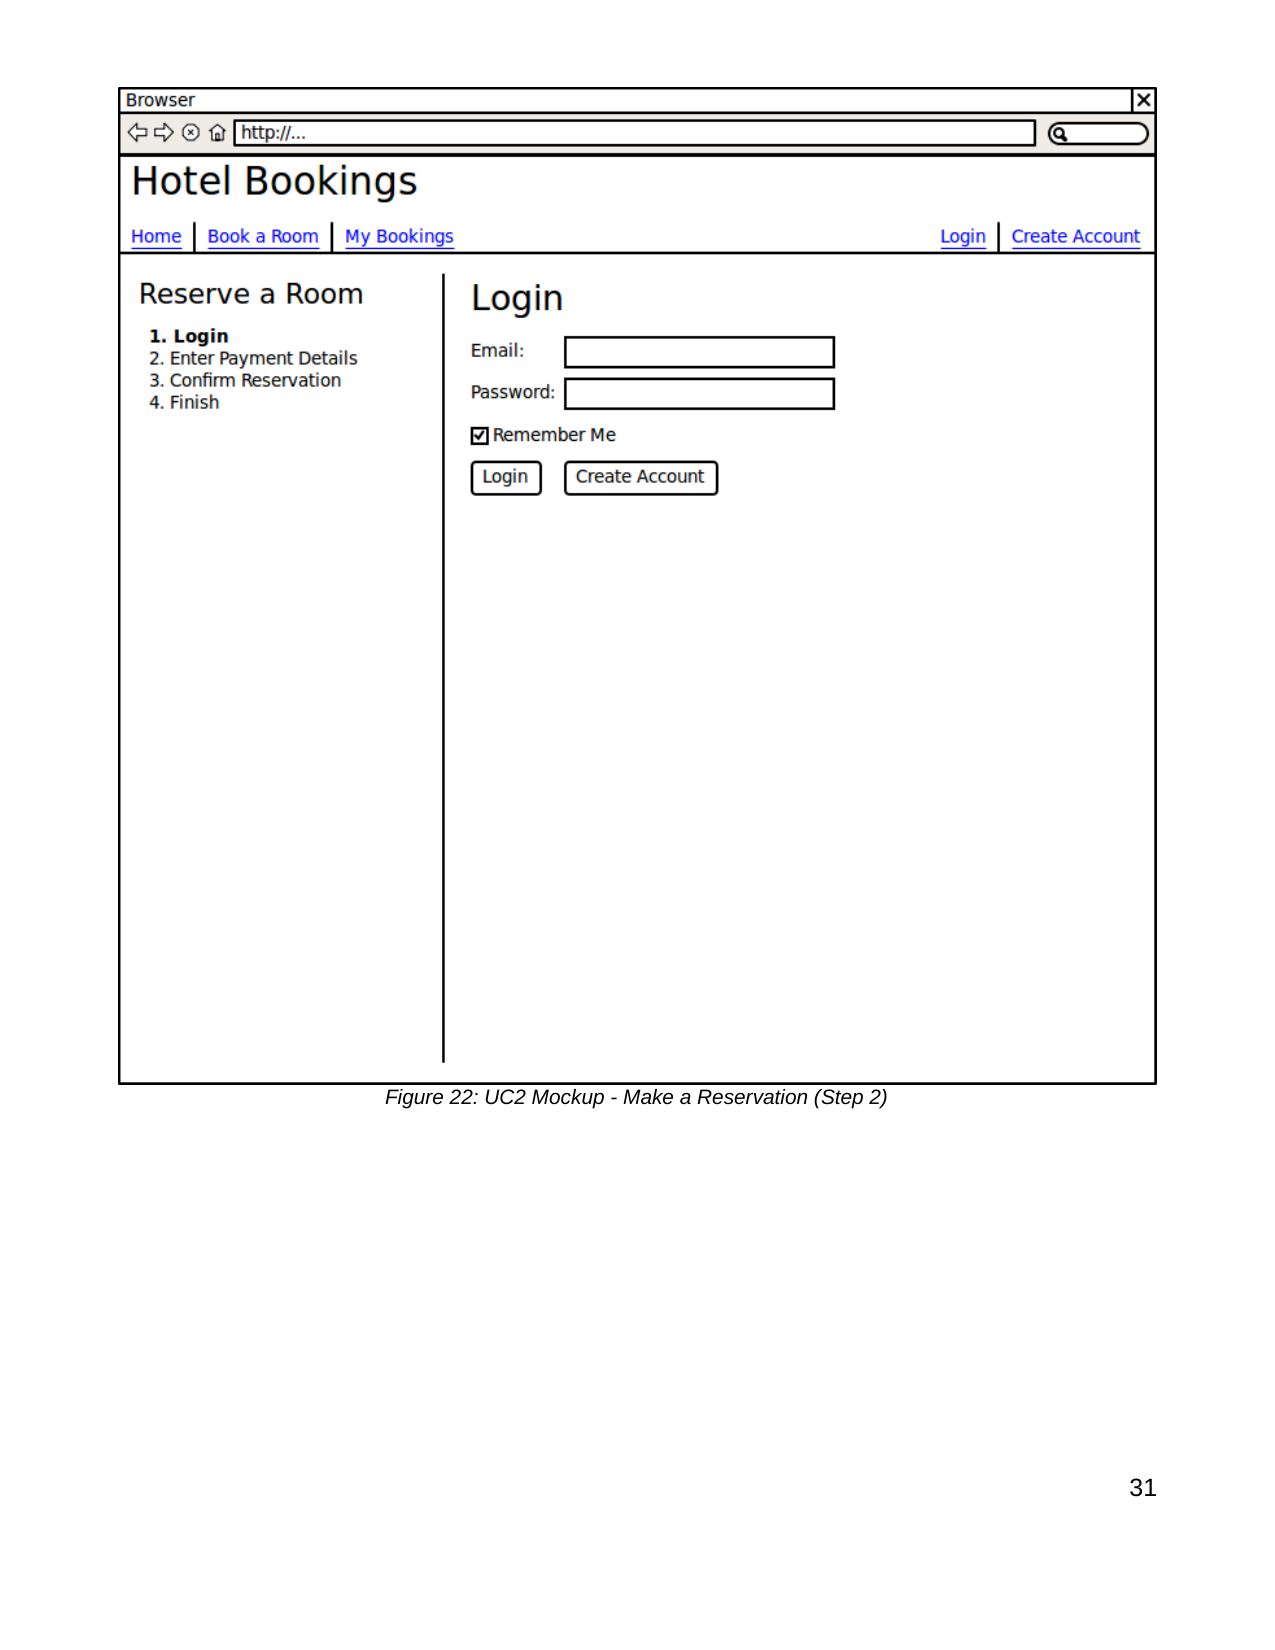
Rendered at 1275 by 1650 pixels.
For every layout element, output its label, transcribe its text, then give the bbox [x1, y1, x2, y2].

text Figure 22: UC2 Mockup - Make a Reservation (Step 2) [118, 1085, 1157, 1109]
picture [118, 87, 1157, 1085]
